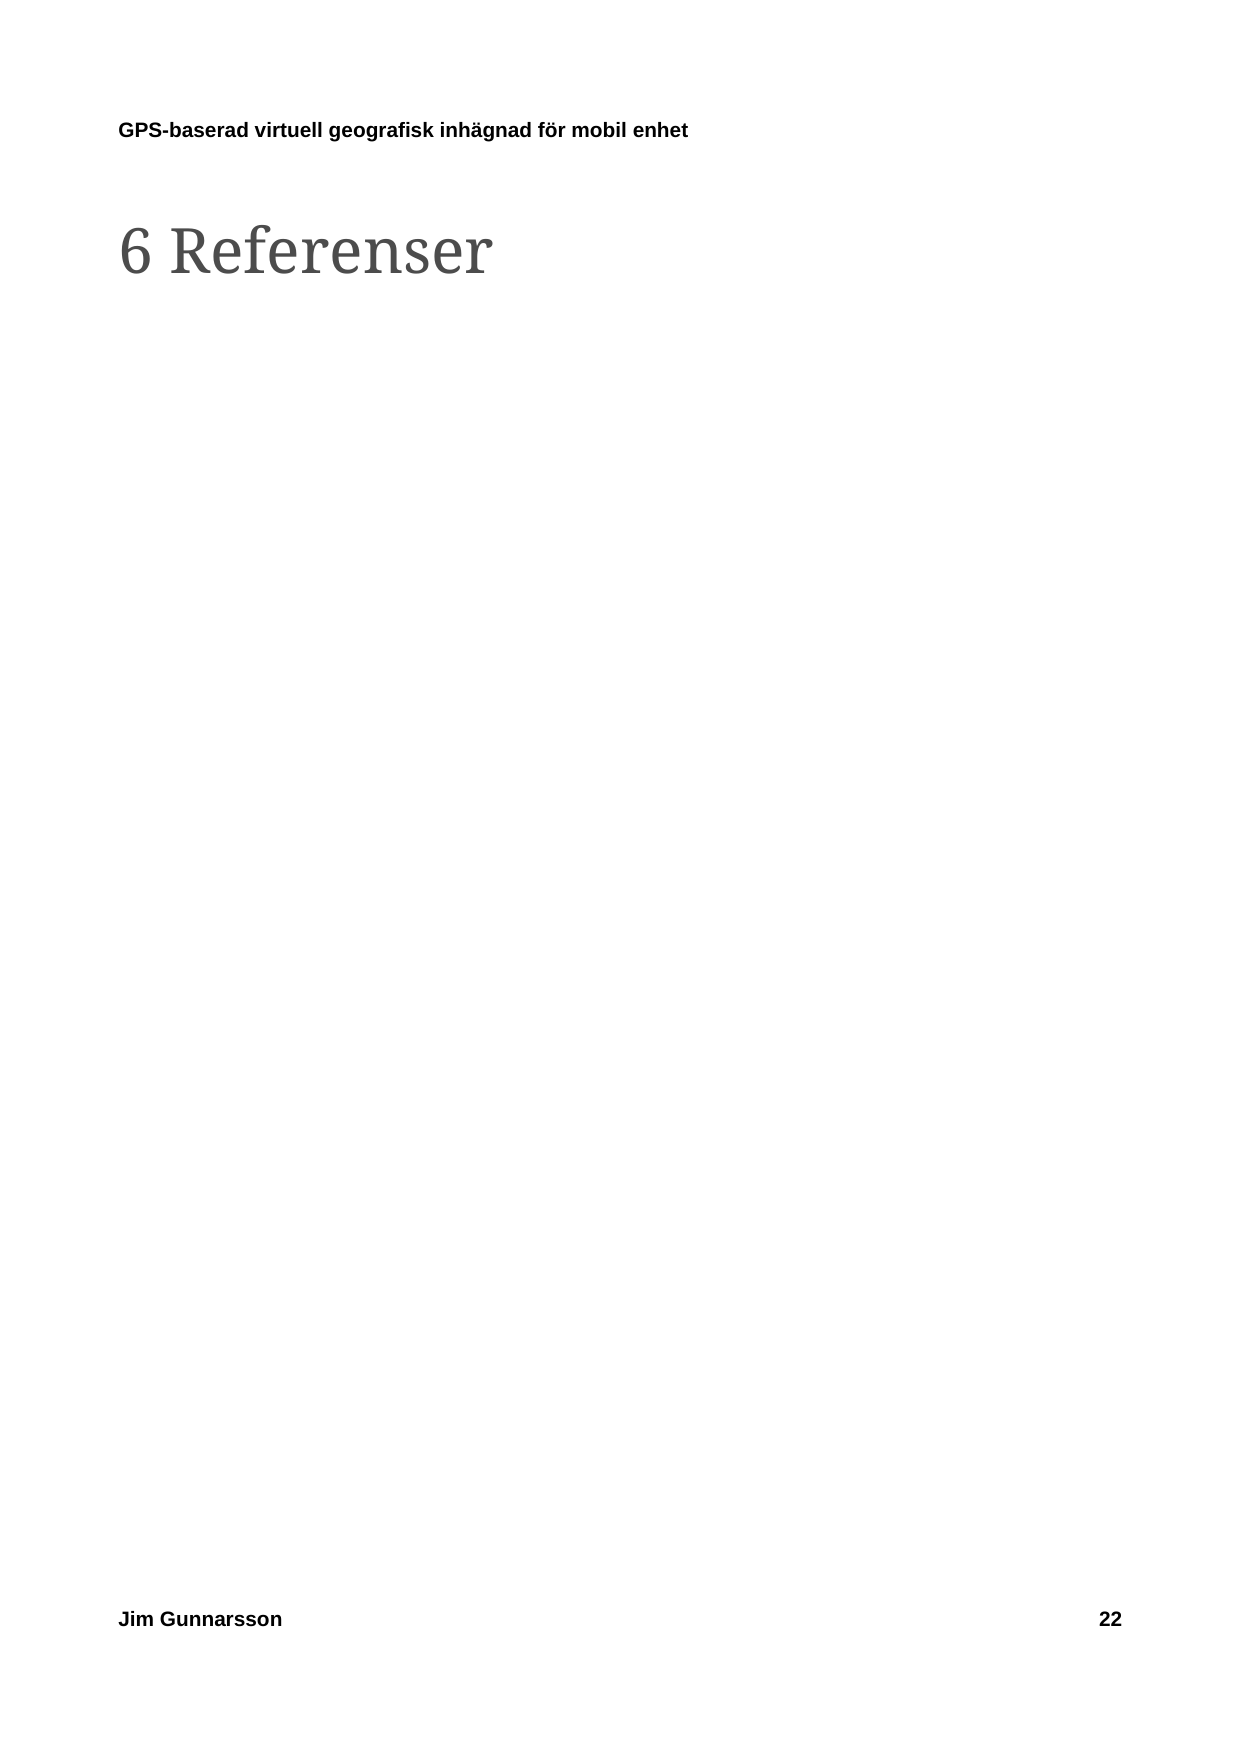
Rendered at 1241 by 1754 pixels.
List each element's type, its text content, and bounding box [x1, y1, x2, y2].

subtitle Referenser [118, 207, 1122, 292]
